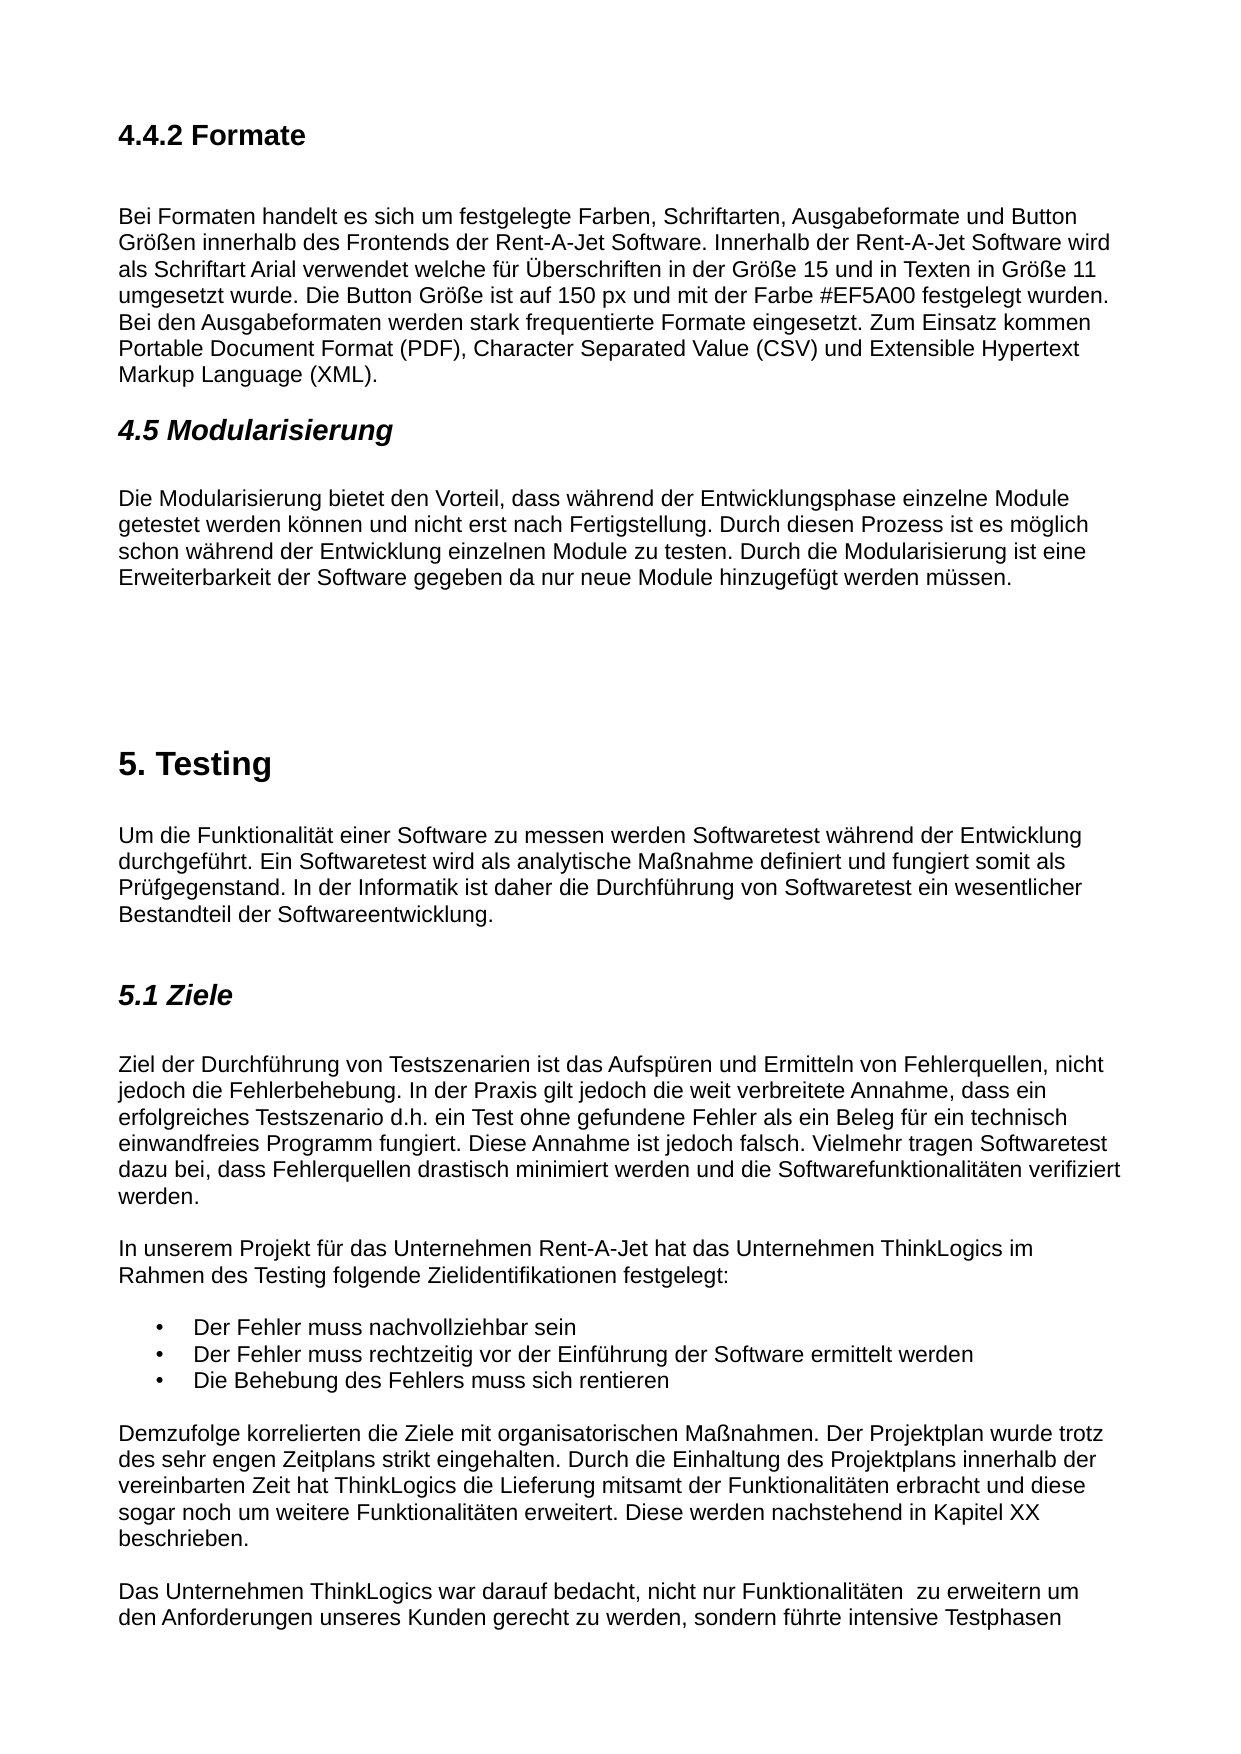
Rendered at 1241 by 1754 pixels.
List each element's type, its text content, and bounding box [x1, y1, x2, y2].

text Demzufolge korrelierten die Ziele mit organisatorischen Maßnahmen. Der Projektplan wurde trotz des sehr engen Zeitplans strikt eingehalten. Durch die Einhaltung des Projektplans innerhalb der vereinbarten Zeit hat ThinkLogics die Lieferung mitsamt der Funktionalitäten erbracht und diese sogar noch um weitere Funktionalitäten erweitert. Diese werden nachstehend in Kapitel XX beschrieben. [118, 1420, 1122, 1552]
subtitle 5. Testing [118, 744, 1122, 783]
subtitle 4.5 Modularisierung [118, 412, 1122, 446]
list Der Fehler muss rechtzeitig vor der Einführung der Software ermittelt werden [156, 1341, 1122, 1367]
text Das Unternehmen ThinkLogics war darauf bedacht, nicht nur Funktionalitäten zu erweitern um den Anforderungen unseres Kunden gerecht zu werden, sondern führte intensive Testphasen [118, 1578, 1122, 1631]
text Bei den Ausgabeformaten werden stark frequentierte Formate eingesetzt. Zum Einsatz kommen Portable Document Format (PDF), Character Separated Value (CSV) und Extensible Hypertext Markup Language (XML). [118, 308, 1122, 387]
subtitle 4.4.2 Formate [118, 118, 1122, 152]
list Die Behebung des Fehlers muss sich rentieren [156, 1367, 1122, 1393]
text Ziel der Durchführung von Testszenarien ist das Aufspüren und Ermitteln von Fehlerquellen, nicht jedoch die Fehlerbehebung. In der Praxis gilt jedoch die weit verbreitete Annahme, dass ein erfolgreiches Testszenario d.h. ein Test ohne gefundene Fehler als ein Beleg für ein technisch einwandfreies Programm fungiert. Diese Annahme ist jedoch falsch. Vielmehr tragen Softwaretest dazu bei, dass Fehlerquellen drastisch minimiert werden und die Softwarefunktionalitäten verifiziert werden. [118, 1051, 1122, 1209]
text Die Modularisierung bietet den Vorteil, dass während der Entwicklungsphase einzelne Module getestet werden können und nicht erst nach Fertigstellung. Durch diesen Prozess ist es möglich schon während der Entwicklung einzelnen Module zu testen. Durch die Modularisierung ist eine Erweiterbarkeit der Software gegeben da nur neue Module hinzugefügt werden müssen. [118, 485, 1122, 590]
text Um die Funktionalität einer Software zu messen werden Softwaretest während der Entwicklung durchgeführt. Ein Softwaretest wird als analytische Maßnahme definiert und fungiert somit als Prüfgegenstand. In der Informatik ist daher die Durchführung von Softwaretest ein wesentlicher Bestandteil der Softwareentwicklung. [118, 822, 1122, 927]
text Bei Formaten handelt es sich um festgelegte Farben, Schriftarten, Ausgabeformate und Button Größen innerhalb des Frontends der Rent-A-Jet Software. Innerhalb der Rent-A-Jet Software wird als Schriftart Arial verwendet welche für Überschriften in der Größe 15 und in Texten in Größe 11 umgesetzt wurde. Die Button Größe ist auf 150 px und mit der Farbe #EF5A00 festgelegt wurden. [118, 203, 1122, 308]
list Der Fehler muss nachvollziehbar sein [156, 1314, 1122, 1341]
text In unserem Projekt für das Unternehmen Rent-A-Jet hat das Unternehmen ThinkLogics im Rahmen des Testing folgende Zielidentifikationen festgelegt: [118, 1235, 1122, 1288]
subtitle 5.1 Ziele [118, 978, 1122, 1012]
